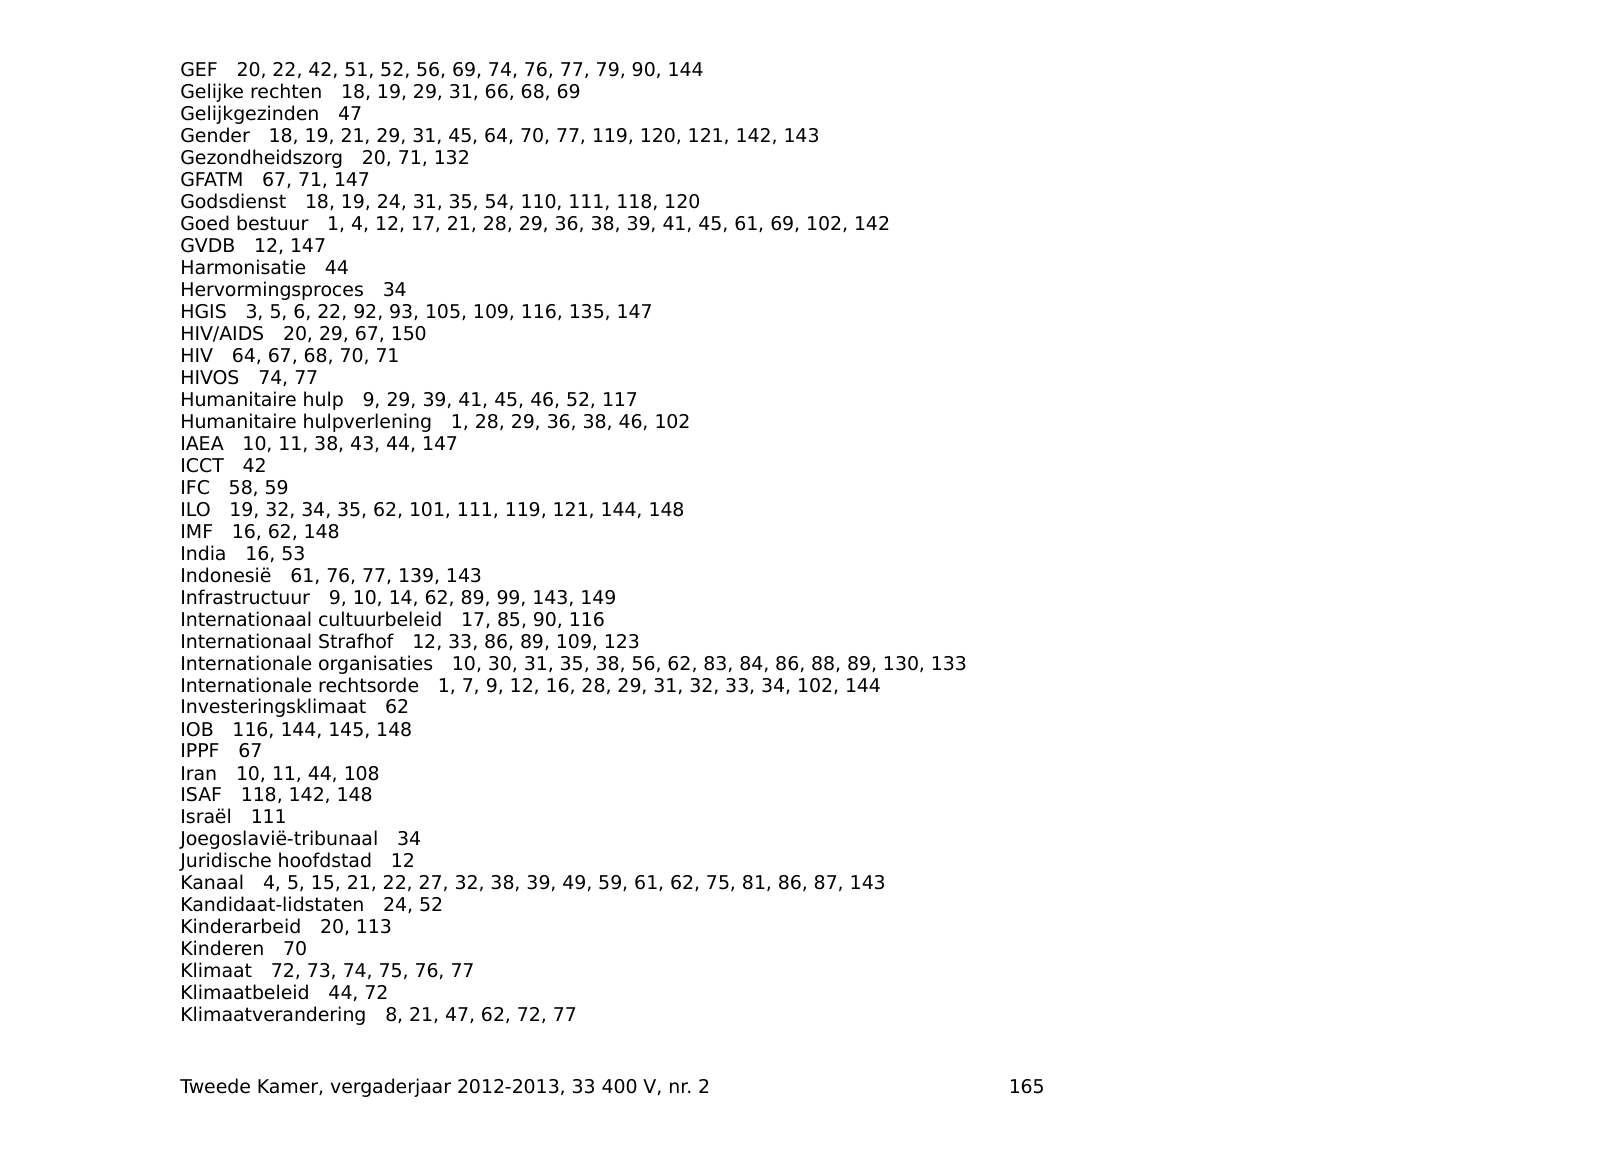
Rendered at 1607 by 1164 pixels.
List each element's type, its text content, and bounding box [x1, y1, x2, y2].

text HIV 64, 67, 68, 70, 71 [180, 345, 1529, 367]
text Indonesië 61, 76, 77, 139, 143 [180, 564, 1529, 587]
text HIV/AIDS 20, 29, 67, 150 [180, 323, 1529, 345]
text IAEA 10, 11, 38, 43, 44, 147 [180, 433, 1529, 455]
text ILO 19, 32, 34, 35, 62, 101, 111, 119, 121, 144, 148 [180, 499, 1529, 521]
text Kanaal 4, 5, 15, 21, 22, 27, 32, 38, 39, 49, 59, 61, 62, 75, 81, 86, 87, 143 [180, 872, 1529, 894]
text Kinderen 70 [180, 938, 1529, 960]
text IFC 58, 59 [180, 477, 1529, 499]
text IMF 16, 62, 148 [180, 521, 1529, 543]
text ICCT 42 [180, 455, 1529, 477]
text Gender 18, 19, 21, 29, 31, 45, 64, 70, 77, 119, 120, 121, 142, 143 [180, 125, 1529, 147]
text Juridische hoofdstad 12 [180, 850, 1529, 872]
text Humanitaire hulp 9, 29, 39, 41, 45, 46, 52, 117 [180, 389, 1529, 411]
text Kandidaat-lidstaten 24, 52 [180, 894, 1529, 916]
text Investeringsklimaat 62 [180, 696, 1529, 718]
text GFATM 67, 71, 147 [180, 169, 1529, 191]
text India 16, 53 [180, 543, 1529, 564]
text GVDB 12, 147 [180, 235, 1529, 257]
text Joegoslavië-tribunaal 34 [180, 828, 1529, 850]
text Klimaat 72, 73, 74, 75, 76, 77 [180, 960, 1529, 982]
text Gelijkgezinden 47 [180, 103, 1529, 125]
text Infrastructuur 9, 10, 14, 62, 89, 99, 143, 149 [180, 587, 1529, 608]
text Gezondheidszorg 20, 71, 132 [180, 147, 1529, 169]
text Goed bestuur 1, 4, 12, 17, 21, 28, 29, 36, 38, 39, 41, 45, 61, 69, 102, 142 [180, 213, 1529, 235]
text HGIS 3, 5, 6, 22, 92, 93, 105, 109, 116, 135, 147 [180, 301, 1529, 323]
text IOB 116, 144, 145, 148 [180, 718, 1529, 740]
text Klimaatbeleid 44, 72 [180, 982, 1529, 1004]
text Klimaatverandering 8, 21, 47, 62, 72, 77 [180, 1004, 1529, 1026]
text Humanitaire hulpverlening 1, 28, 29, 36, 38, 46, 102 [180, 411, 1529, 433]
text Internationale organisaties 10, 30, 31, 35, 38, 56, 62, 83, 84, 86, 88, 89, 130, 133 [180, 652, 1529, 674]
text HIVOS 74, 77 [180, 367, 1529, 389]
text Gelijke rechten 18, 19, 29, 31, 66, 68, 69 [180, 81, 1529, 103]
text Harmonisatie 44 [180, 257, 1529, 279]
text Internationaal Strafhof 12, 33, 86, 89, 109, 123 [180, 631, 1529, 652]
text Iran 10, 11, 44, 108 [180, 762, 1529, 784]
text Godsdienst 18, 19, 24, 31, 35, 54, 110, 111, 118, 120 [180, 191, 1529, 213]
text Internationaal cultuurbeleid 17, 85, 90, 116 [180, 608, 1529, 631]
text ISAF 118, 142, 148 [180, 784, 1529, 806]
text GEF 20, 22, 42, 51, 52, 56, 69, 74, 76, 77, 79, 90, 144 [180, 59, 1529, 81]
text Israël 111 [180, 806, 1529, 828]
text Internationale rechtsorde 1, 7, 9, 12, 16, 28, 29, 31, 32, 33, 34, 102, 144 [180, 674, 1529, 696]
text Hervormingsproces 34 [180, 279, 1529, 301]
text IPPF 67 [180, 740, 1529, 762]
text Kinderarbeid 20, 113 [180, 916, 1529, 938]
